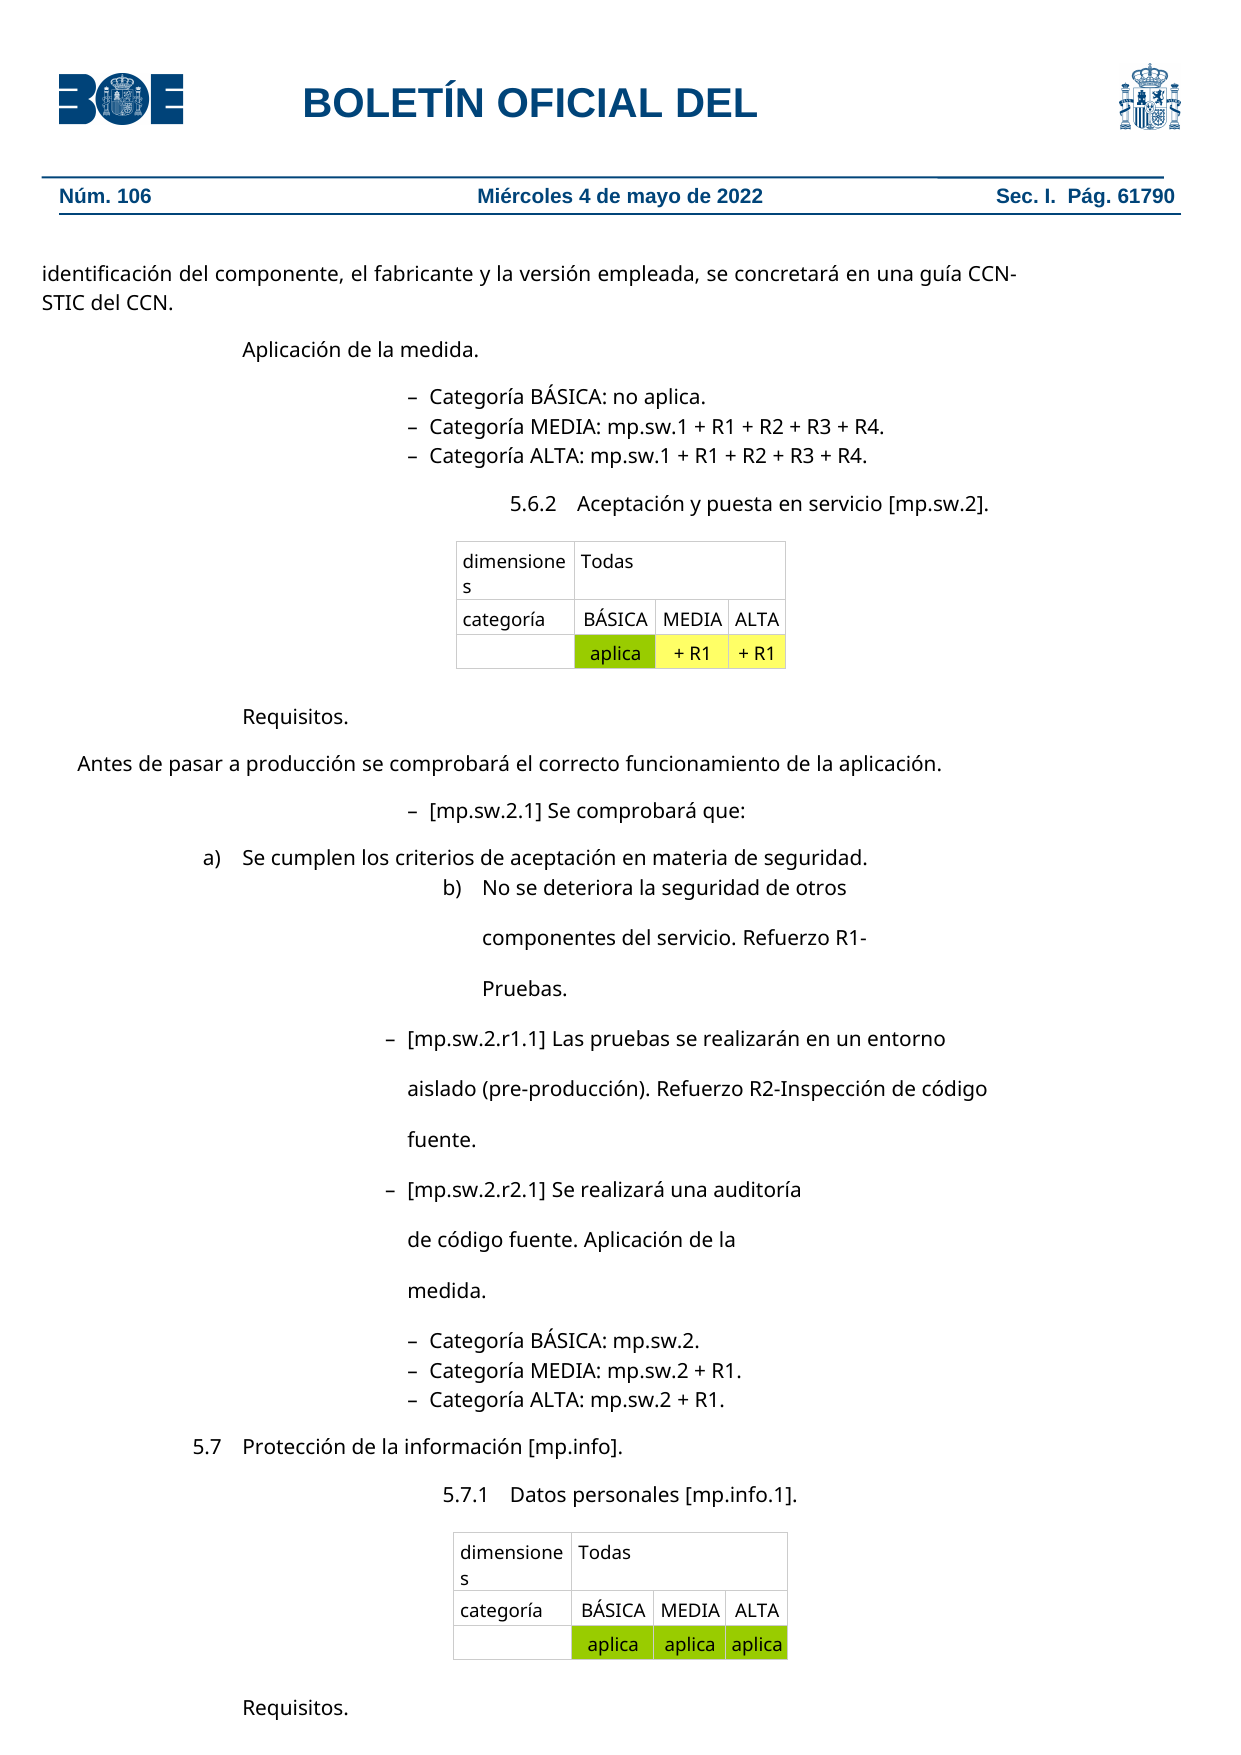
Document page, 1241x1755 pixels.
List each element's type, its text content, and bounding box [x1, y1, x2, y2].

list [mp.sw.2.r2.1] Se realizará una auditoría de código fuente. Aplicación de la medida. [385, 1175, 804, 1304]
list [mp.sw.2.1] Se comprobará que: [407, 796, 1199, 825]
list Categoría MEDIA: mp.sw.2 + R1. [407, 1356, 1199, 1384]
table_header Todas [575, 542, 785, 599]
list Categoría MEDIA: mp.sw.1 + R1 + R2 + R3 + R4. [407, 412, 1199, 440]
table_cell aplica [572, 1626, 653, 1659]
table_cell MEDIA [654, 1591, 725, 1625]
table_cell aplica [726, 1626, 787, 1659]
table_cell aplica [654, 1626, 725, 1659]
subtitle Núm. 106 Miércoles 4 de mayo de 2022 Sec. I. Pág. 61790 [59, 183, 1199, 207]
list [mp.sw.2.r1.1] Las pruebas se realizarán en un entorno aislado (pre-producción). Refuerzo R2-Inspección de código fuente. [385, 1024, 1011, 1153]
list Datos personales [mp.info.1]. [407, 1480, 1199, 1508]
table_header dimensiones [457, 542, 574, 599]
list Categoría BÁSICA: no aplica. [407, 382, 1199, 411]
table_cell aplica [575, 635, 655, 668]
table_header Todas [572, 1533, 787, 1590]
table_header dimensiones [454, 1533, 571, 1590]
list Categoría ALTA: mp.sw.2 + R1. [407, 1385, 1199, 1414]
text Aplicación de la medida. [242, 335, 1199, 364]
text identificación del componente, el fabricante y la versión empleada, se concretará en una guía CCN-STIC del CCN. [42, 259, 1034, 317]
table_cell + R1 [729, 635, 785, 668]
table_cell [454, 1626, 571, 1659]
table_cell BÁSICA [575, 600, 655, 634]
list Protección de la información [mp.info]. [192, 1432, 1199, 1461]
text Antes de pasar a producción se comprobará el correcto funcionamiento de la aplicación. [42, 749, 1034, 778]
text Requisitos. [242, 1693, 1199, 1721]
list Categoría ALTA: mp.sw.1 + R1 + R2 + R3 + R4. [407, 441, 1199, 470]
table_cell ALTA [726, 1591, 787, 1625]
table_cell BÁSICA [572, 1591, 653, 1625]
list Aceptación y puesta en servicio [mp.sw.2]. [509, 489, 1199, 517]
list No se deteriora la seguridad de otros componentes del servicio. Refuerzo R1- Pruebas. [442, 873, 872, 1002]
table_cell + R1 [656, 635, 728, 668]
table_cell ALTA [729, 600, 785, 634]
text Requisitos. [242, 702, 1199, 730]
list Se cumplen los criterios de aceptación en materia de seguridad. [203, 843, 1199, 872]
list Categoría BÁSICA: mp.sw.2. [407, 1326, 1199, 1355]
table_cell MEDIA [656, 600, 728, 634]
table_cell categoría [457, 600, 574, 634]
table_cell categoría [454, 1591, 571, 1625]
table_cell [457, 635, 574, 668]
